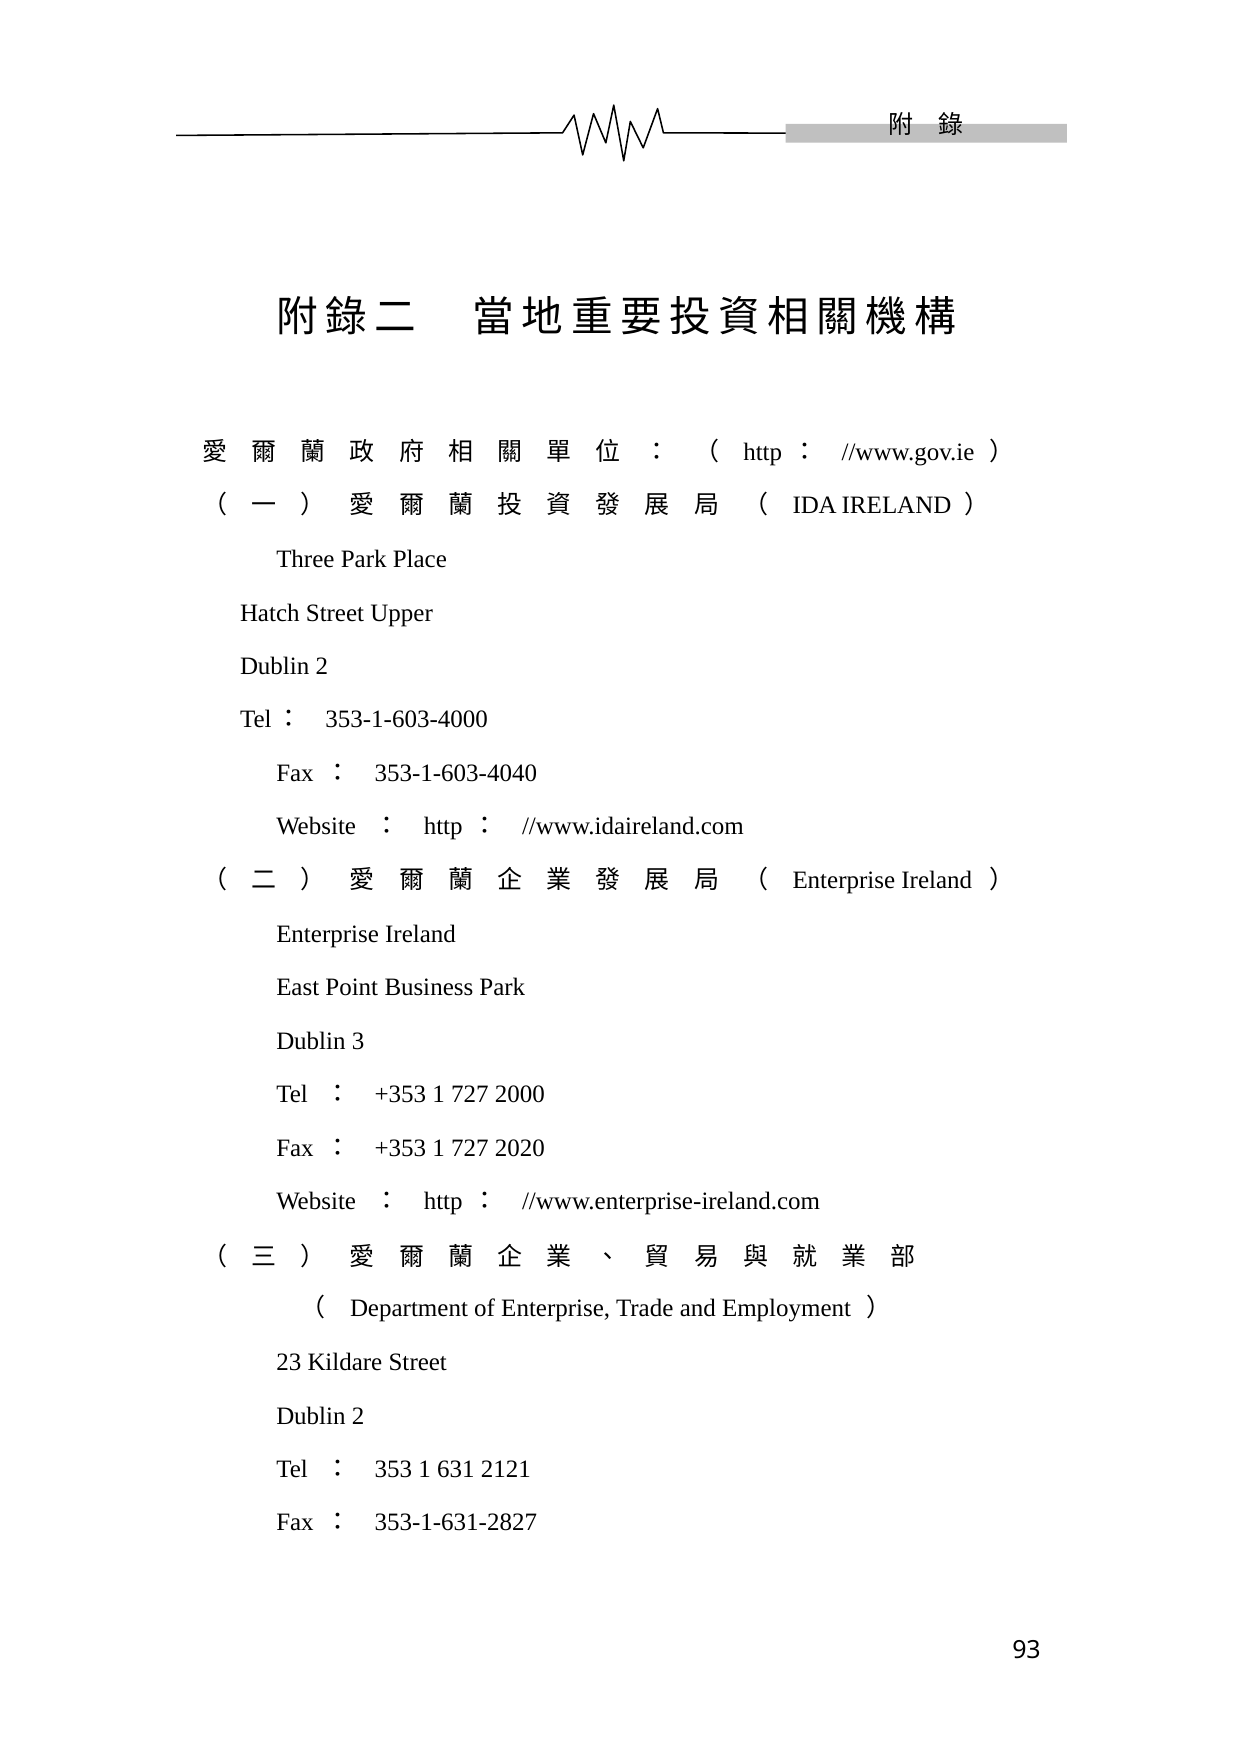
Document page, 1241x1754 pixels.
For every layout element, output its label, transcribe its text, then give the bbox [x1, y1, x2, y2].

text Fax：353-1-631-2827 [202, 1495, 1063, 1549]
text （一）愛爾蘭投資發展局（IDA IRELAND） [202, 478, 1063, 532]
text 愛爾蘭政府相關單位：（http：//www.gov.ie） [202, 424, 1063, 478]
text Dublin 2 [202, 1388, 1063, 1442]
text Website：http：//www.idaireland.com [202, 799, 1063, 853]
text Hatch Street Upper [202, 585, 1063, 639]
text Tel：+353 1 727 2000 [202, 1067, 1063, 1121]
text Dublin 3 [202, 1013, 1063, 1067]
text Tel：353 1 631 2121 [202, 1442, 1063, 1495]
text （二）愛爾蘭企業發展局（Enterprise Ireland） [202, 853, 1063, 906]
text （三）愛爾蘭企業、貿易與就業部（Department of Enterprise, Trade and Employment） [202, 1228, 1063, 1335]
text Tel：353-1-603-4000 [202, 692, 1063, 746]
text Enterprise Ireland [202, 906, 1063, 960]
text 23 Kildare Street [202, 1335, 1063, 1388]
text Three Park Place [202, 532, 1063, 585]
text Fax：353-1-603-4040 [202, 746, 1063, 799]
text Fax：+353 1 727 2020 [202, 1121, 1063, 1174]
text Dublin 2 [202, 639, 1063, 692]
text Website：http：//www.enterprise-ireland.com [202, 1174, 1063, 1228]
text 附錄二 當地重要投資相關機構 [178, 291, 1063, 344]
text East Point Business Park [202, 960, 1063, 1013]
